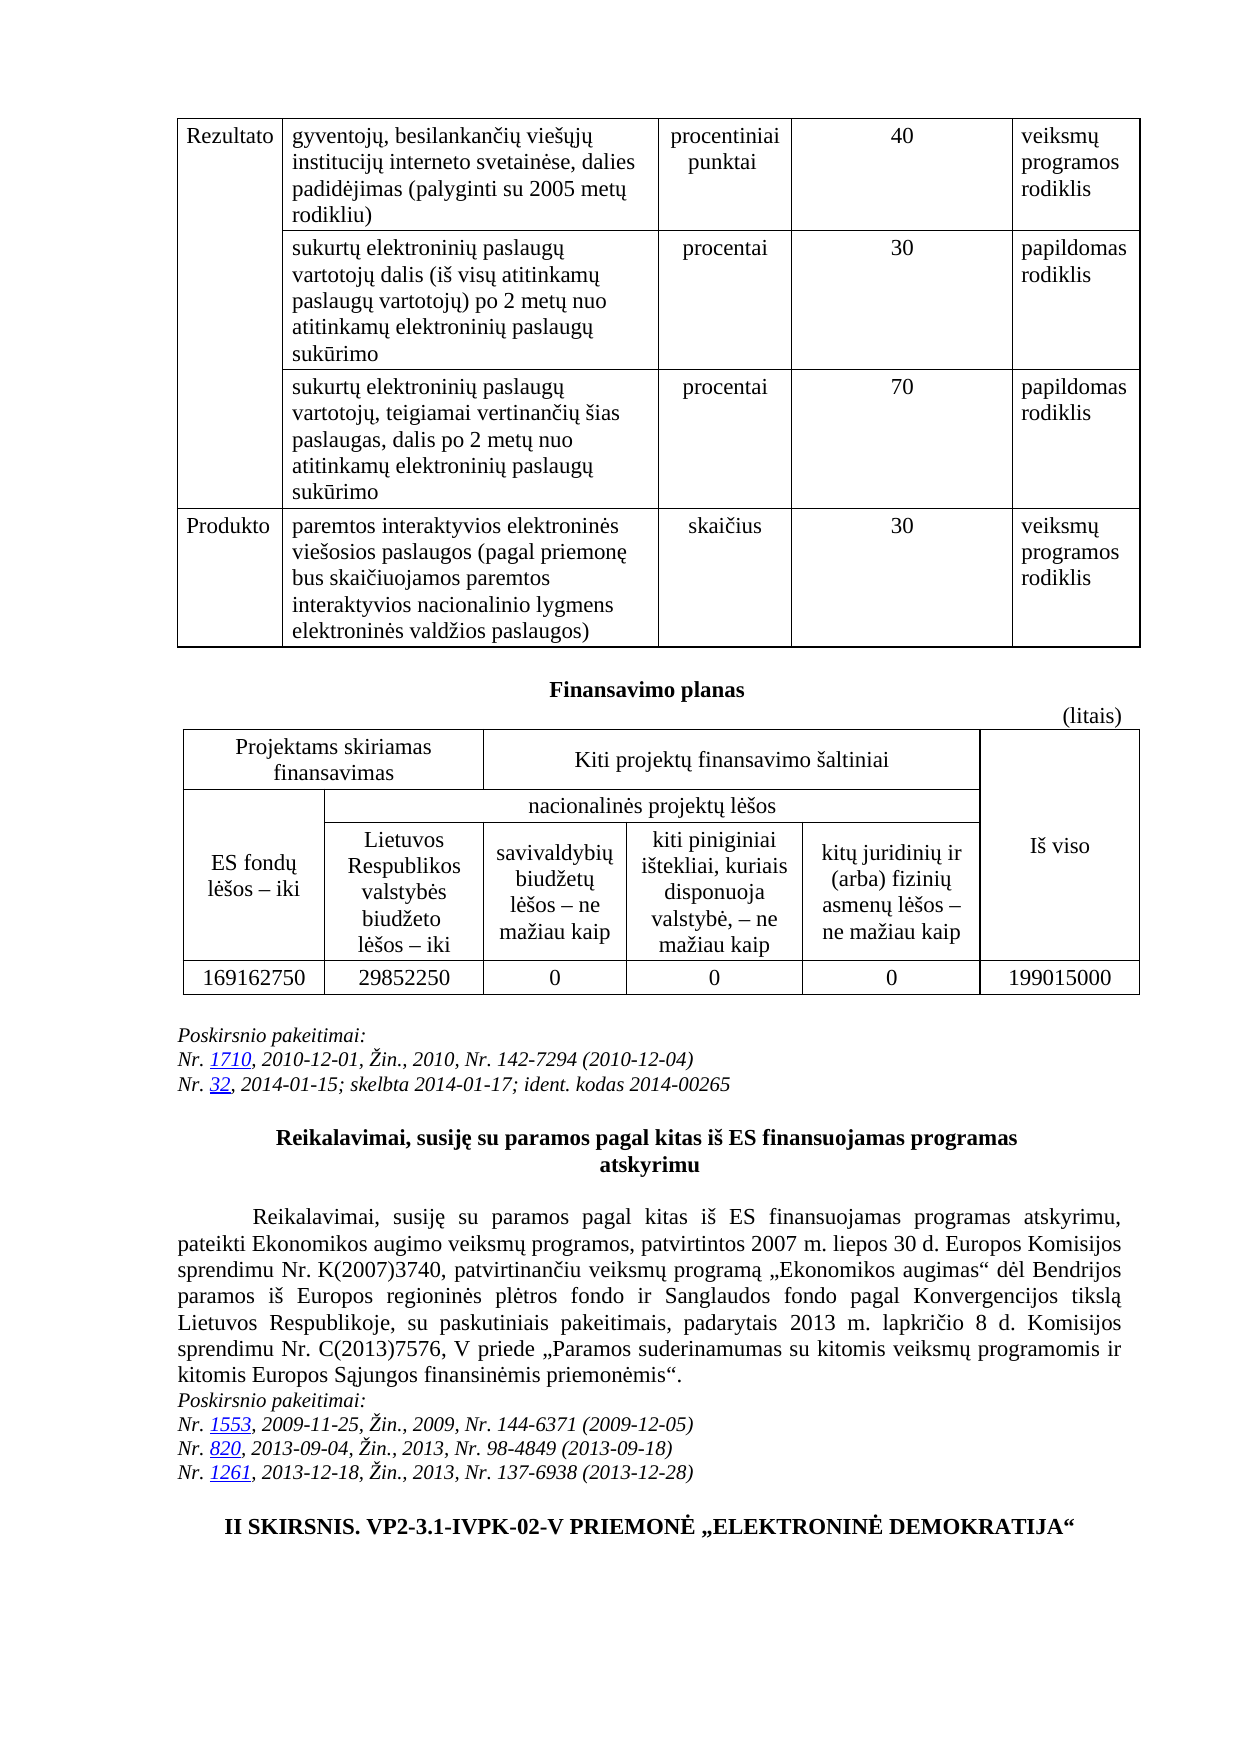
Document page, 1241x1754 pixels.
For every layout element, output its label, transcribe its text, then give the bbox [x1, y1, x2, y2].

table_cell procentai [659, 370, 791, 508]
text Reikalavimai, susiję su paramos pagal kitas iš ES finansuojamas programas atskyrimu, pateikti Ekonomikos augimo veiksmų programos, patvirtintos 2007 m. liepos 30 d. Europos Komisijos sprendimu Nr. K(2007)3740, patvirtinančiu veiksmų programą „Ekonomikos augimas“ dėl Bendrijos paramos iš Europos regioninės plėtros fondo ir Sanglaudos fondo pagal Konvergencijos tikslą Lietuvos Respublikoje, su paskutiniais pakeitimais, padarytais 2013 m. lapkričio 8 d. Komisijos sprendimu Nr. C(2013)7576, V priede „Paramos suderinamumas su kitomis veiksmų programomis ir kitomis Europos Sąjungos finansinėmis priemonėmis“. [177, 1203, 1122, 1388]
table_cell procentai [659, 231, 791, 369]
table_cell savivaldybių biudžetų lėšos – ne mažiau kaip [484, 823, 626, 960]
table_cell sukurtų elektroninių paslaugų vartotojų dalis (iš visų atitinkamų paslaugų vartotojų) po 2 metų nuo atitinkamų elektroninių paslaugų sukūrimo [283, 231, 658, 369]
table_cell paremtos interaktyvios elektroninės viešosios paslaugos (pagal priemonę bus skaičiuojamos paremtos interaktyvios nacionalinio lygmens elektroninės valdžios paslaugos) [283, 509, 658, 646]
table_cell 0 [484, 961, 626, 993]
table_cell veiksmų programos rodiklis [1013, 119, 1139, 230]
table_cell gyventojų, besilankančių viešųjų institucijų interneto svetainėse, dalies padidėjimas (palyginti su 2005 metų rodikliu) [283, 119, 658, 230]
table_cell nacionalinės projektų lėšos [325, 790, 979, 822]
text Poskirsnio pakeitimai: [177, 1388, 1122, 1412]
table_cell 40 [792, 119, 1012, 230]
table_cell kiti piniginiai ištekliai, kuriais disponuoja valstybė, – ne mažiau kaip [627, 823, 802, 960]
table_header Kiti projektų finansavimo šaltiniai [484, 730, 979, 788]
table_cell 29852250 [325, 961, 483, 993]
text Finansavimo planas [177, 676, 1122, 702]
table_cell 0 [627, 961, 802, 993]
text (litais) [177, 702, 1122, 729]
table_cell papildomas rodiklis [1013, 231, 1139, 369]
table_cell kitų juridinių ir (arba) fizinių asmenų lėšos – ne mažiau kaip [803, 823, 979, 960]
table_cell 30 [792, 231, 1012, 369]
table_cell 169162750 [184, 961, 324, 993]
table_cell 70 [792, 370, 1012, 508]
table_cell veiksmų programos rodiklis [1013, 509, 1139, 646]
text Nr. 32, 2014-01-15; skelbta 2014-01-17; ident. kodas 2014-00265 [177, 1071, 1122, 1096]
table_cell ES fondų lėšos – iki [184, 790, 324, 960]
table_cell 30 [792, 509, 1012, 646]
text II SKIRSNIS. VP2-3.1-IVPK-02-V PRIEMONĖ „ELEKTRONINĖ DEMOKRATIJA“ [177, 1513, 1122, 1539]
table_cell sukurtų elektroninių paslaugų vartotojų, teigiamai vertinančių šias paslaugas, dalis po 2 metų nuo atitinkamų elektroninių paslaugų sukūrimo [283, 370, 658, 508]
table_header Iš viso [981, 730, 1139, 960]
text Poskirsnio pakeitimai: [177, 1023, 1122, 1047]
text Nr. 1261, 2013-12-18, Žin., 2013, Nr. 137-6938 (2013-12-28) [177, 1460, 1122, 1484]
table_cell Produkto [178, 509, 282, 646]
table_cell papildomas rodiklis [1013, 370, 1139, 508]
text Reikalavimai, susiję su paramos pagal kitas iš ES finansuojamas programas atskyrimu [177, 1124, 1122, 1177]
table_cell procentiniai punktai [659, 119, 791, 230]
text Nr. 1553, 2009-11-25, Žin., 2009, Nr. 144-6371 (2009-12-05) [177, 1412, 1122, 1436]
table_cell Rezultato [178, 119, 282, 508]
table_cell 0 [803, 961, 979, 993]
text Nr. 820, 2013-09-04, Žin., 2013, Nr. 98-4849 (2013-09-18) [177, 1436, 1122, 1460]
table_header Projektams skiriamas finansavimas [184, 730, 483, 788]
table_cell Lietuvos Respublikos valstybės biudžeto lėšos – iki [325, 823, 483, 960]
table_cell skaičius [659, 509, 791, 646]
table_cell 199015000 [981, 961, 1139, 993]
text Nr. 1710, 2010-12-01, Žin., 2010, Nr. 142-7294 (2010-12-04) [177, 1047, 1122, 1071]
